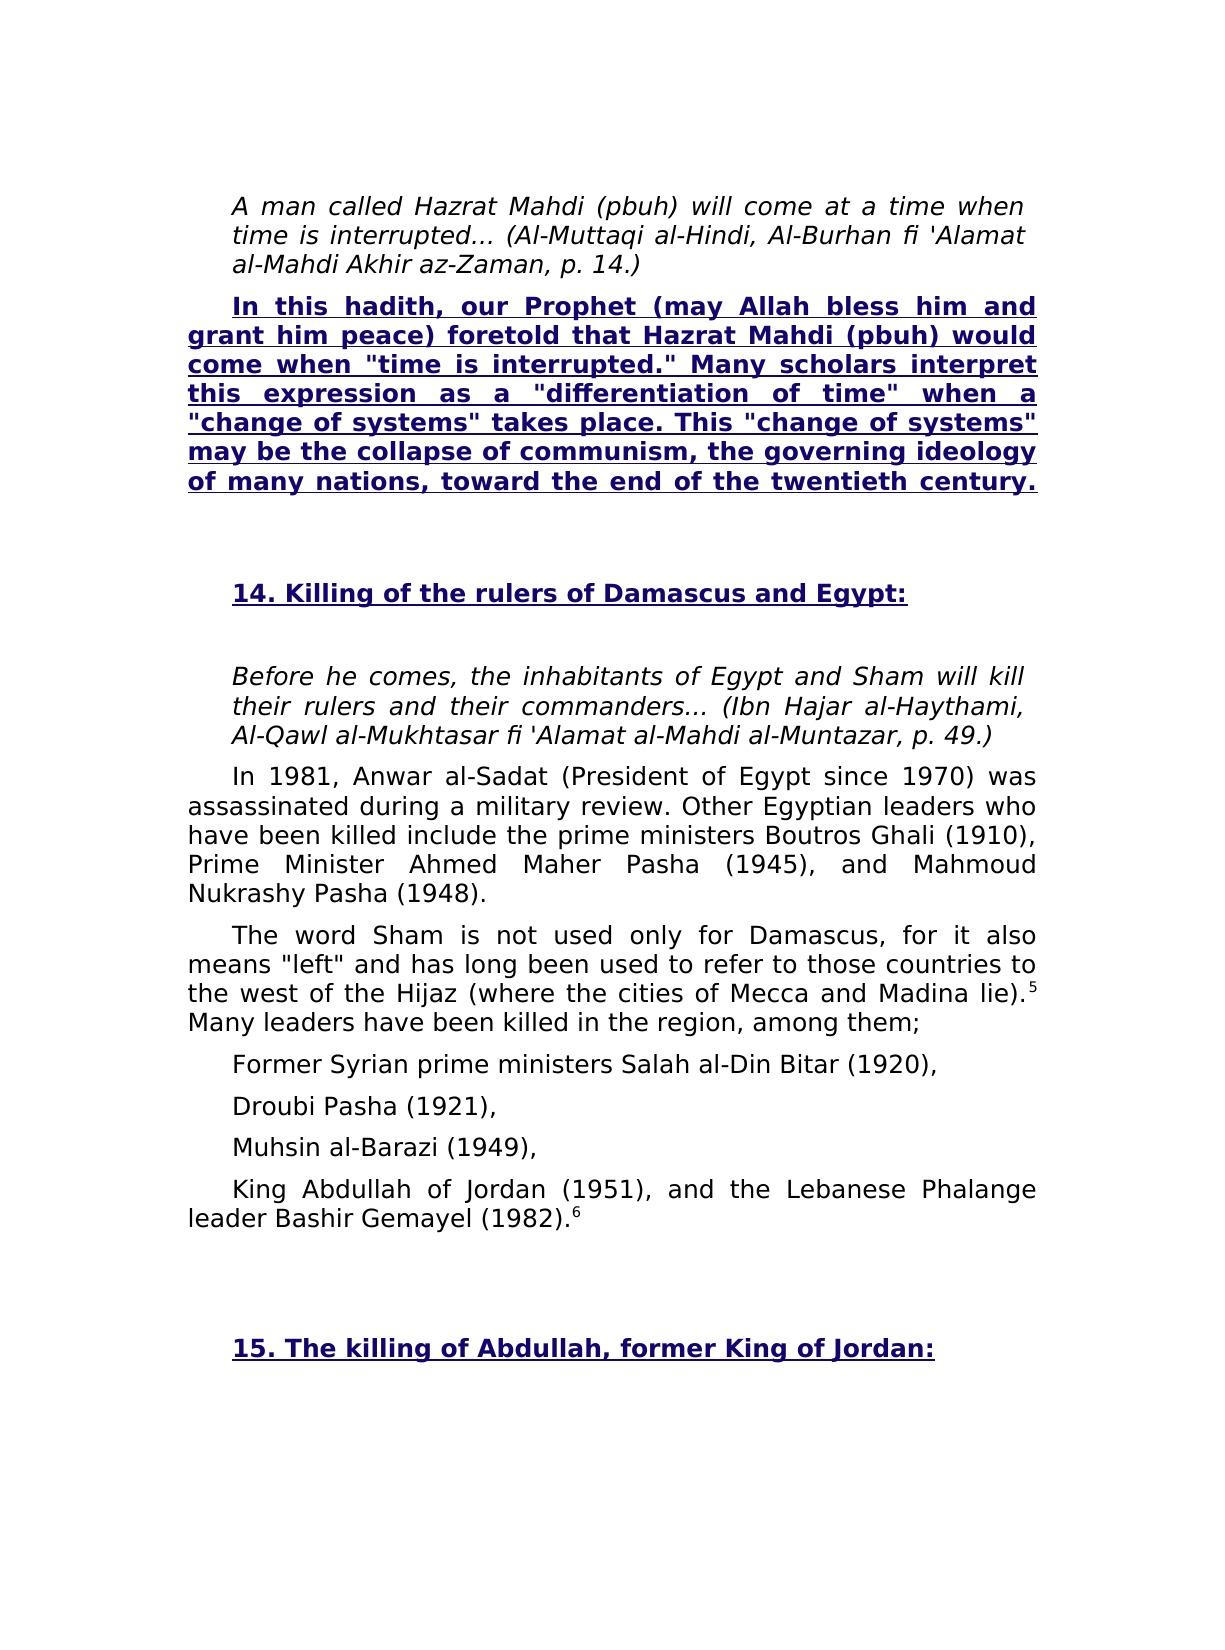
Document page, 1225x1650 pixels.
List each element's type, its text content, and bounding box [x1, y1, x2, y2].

text King Abdullah of Jordan (1951), and the Lebanese Phalange leader Bashir Gemayel (1982).6 [187, 1175, 1037, 1233]
text of many nations, toward the end of the twentieth century. [187, 464, 1037, 492]
text The word Sham is not used only for Damascus, for it also means "left" and has long been used to refer to those countries to the west of the Hijaz (where the cities of Mecca and Madina lie).5 Many leaders have been killed in the region, among them; [187, 921, 1037, 1037]
text Former Syrian prime ministers Salah al-Din Bitar (1920), [187, 1050, 1037, 1079]
text "change of systems" takes place. This "change of systems" [187, 405, 1037, 433]
text [187, 493, 1037, 525]
text In this hadith, our Prophet (may Allah bless him and grant him peace) foretold that Hazrat Mahdi (pbuh) would [187, 292, 1037, 346]
text this expression as a "differentiation of time" when a [187, 376, 1037, 404]
text In 1981, Anwar al-Sadat (President of Egypt since 1970) was assassinated during a military review. Other Egyptian leaders who have been killed include the prime ministers Boutros Ghali (1910), Prime Minister Ahmed Maher Pasha (1945), and Mahmoud Nukrashy Pasha (1948). [187, 762, 1037, 908]
text may be the collapse of communism, the governing ideology [187, 434, 1037, 463]
text 14. Killing of the rulers of Damascus and Egypt: [187, 579, 1037, 608]
text Muhsin al-Barazi (1949), [187, 1133, 1037, 1162]
text A man called Hazrat Mahdi (pbuh) will come at a time when time is interrupted... (Al-Muttaqi al-Hindi, Al-Burhan fi 'Alamat al-Mahdi Akhir az-Zaman, p. 14.) [232, 192, 1026, 279]
text come when "time is interrupted." Many scholars interpret [187, 347, 1037, 375]
text 15. The killing of Abdullah, former King of Jordan: [187, 1334, 1037, 1363]
text Droubi Pasha (1921), [187, 1092, 1037, 1121]
text Before he comes, the inhabitants of Egypt and Sham will kill their rulers and their commanders... (Ibn Hajar al-Haythami, Al-Qawl al-Mukhtasar fi 'Alamat al-Mahdi al-Muntazar, p. 49.) [232, 662, 1026, 750]
